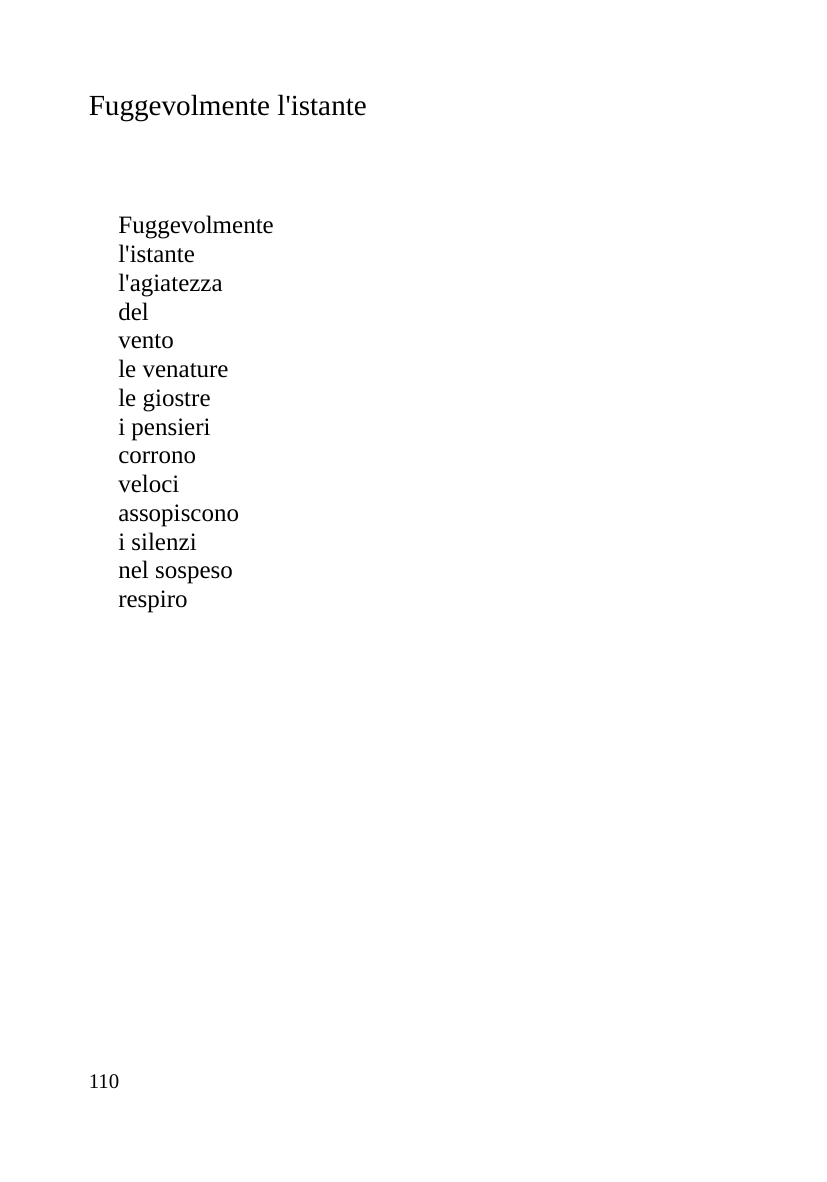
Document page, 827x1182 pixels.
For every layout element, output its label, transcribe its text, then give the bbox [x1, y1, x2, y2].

text vento [88, 326, 738, 354]
text veloci [88, 469, 738, 498]
text i silenzi [88, 527, 738, 556]
text l'istante [88, 239, 738, 268]
text i pensieri [88, 412, 738, 441]
text del [88, 297, 738, 326]
text Fuggevolmente l'istante [88, 88, 738, 122]
text le venature [88, 354, 738, 383]
text le giostre [88, 383, 738, 412]
text corrono [88, 441, 738, 469]
text assopiscono [88, 498, 738, 527]
text nel sospeso [88, 556, 738, 584]
text respiro [88, 584, 738, 613]
text l'agiatezza [88, 268, 738, 297]
text Fuggevolmente [88, 211, 738, 239]
